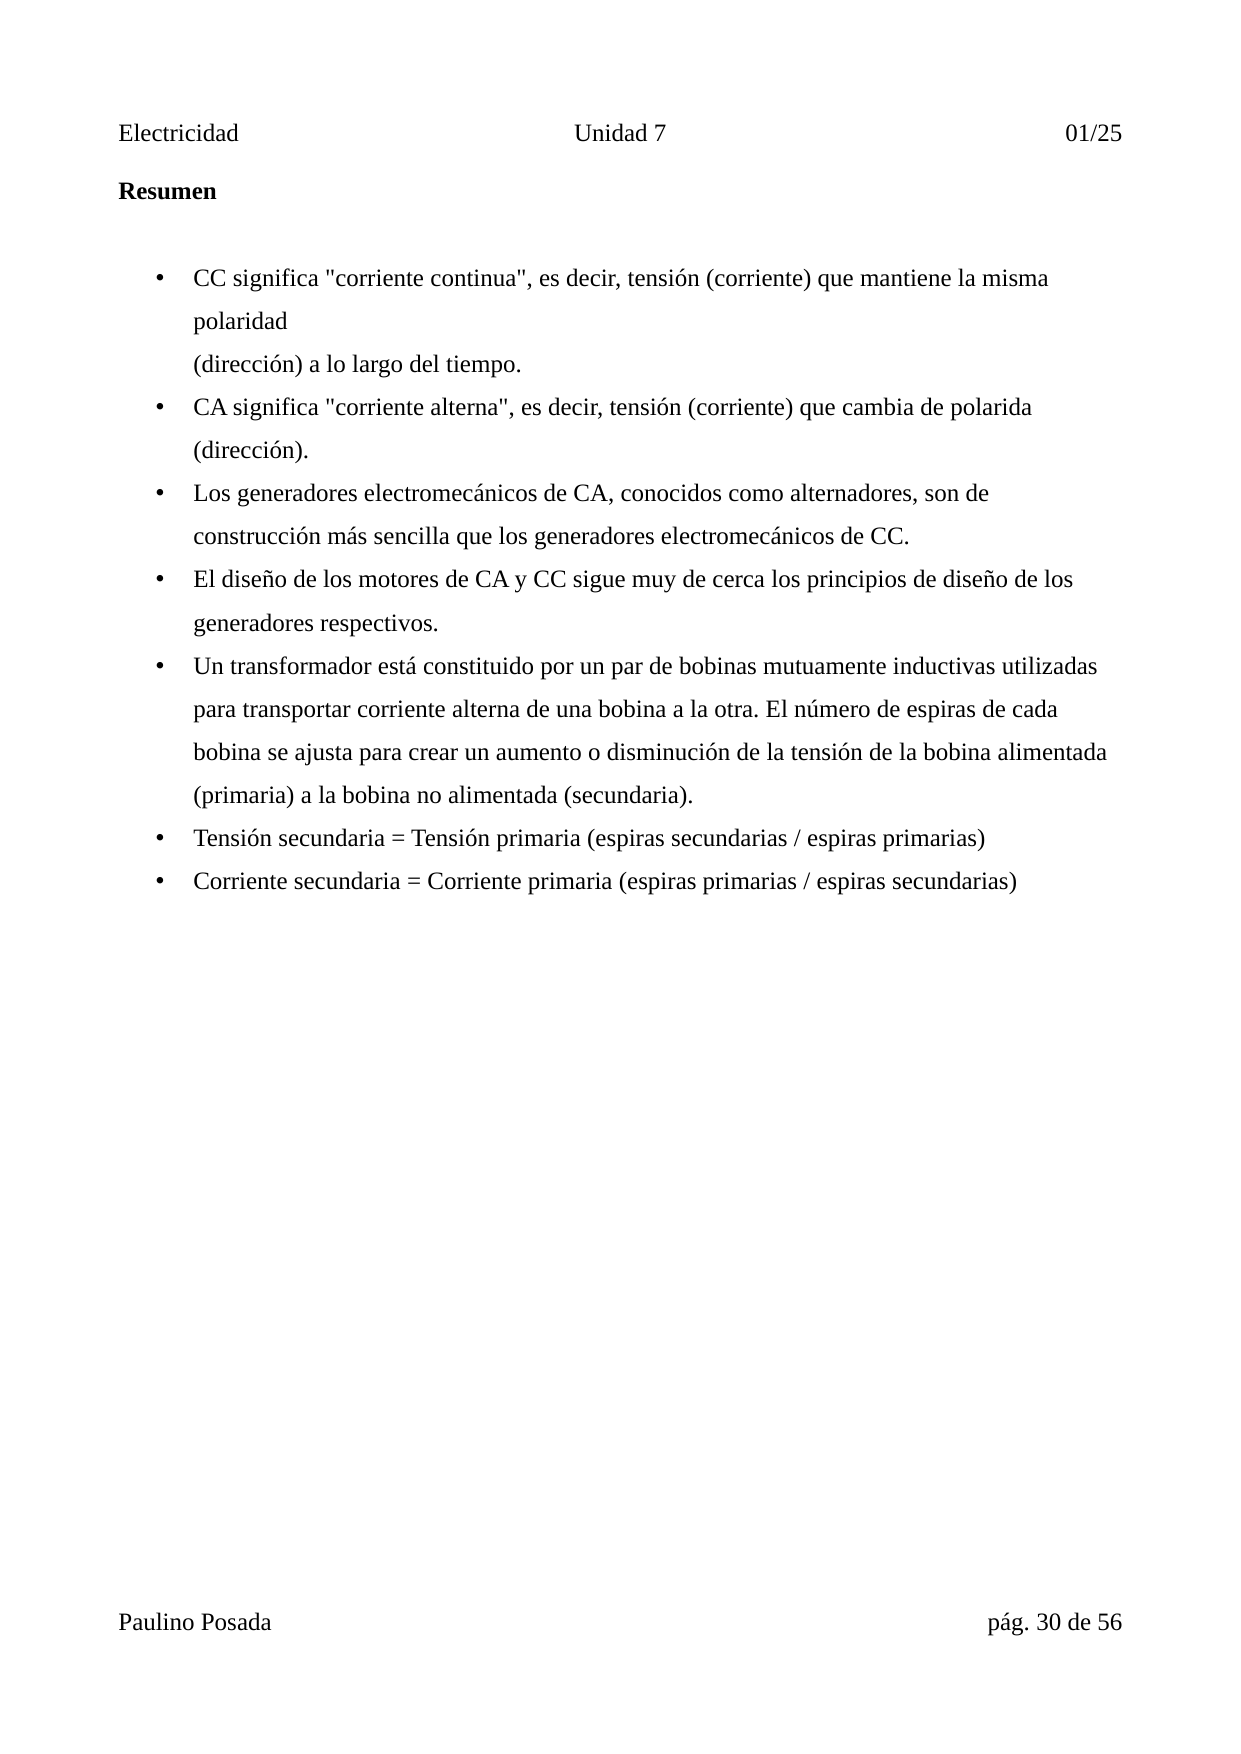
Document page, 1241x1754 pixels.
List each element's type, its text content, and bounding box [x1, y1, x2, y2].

list El diseño de los motores de CA y CC sigue muy de cerca los principios de diseño de los generadores respectivos. [156, 564, 1122, 636]
list CA significa "corriente alterna", es decir, tensión (corriente) que cambia de polarida (dirección). [156, 392, 1122, 464]
list Tensión secundaria = Tensión primaria (espiras secundarias / espiras primarias) [156, 823, 1122, 852]
list Los generadores electromecánicos de CA, conocidos como alternadores, son de construcción más sencilla que los generadores electromecánicos de CC. [156, 478, 1122, 550]
text Resumen [118, 176, 1122, 205]
list Un transformador está constituido por un par de bobinas mutuamente inductivas utilizadas para transportar corriente alterna de una bobina a la otra. El número de espiras de cada bobina se ajusta para crear un aumento o disminución de la tensión de la bobina alimentada (primaria) a la bobina no alimentada (secundaria). [156, 651, 1122, 809]
list Corriente secundaria = Corriente primaria (espiras primarias / espiras secundarias) [156, 866, 1122, 895]
list CC significa "corriente continua", es decir, tensión (corriente) que mantiene la misma polaridad [156, 263, 1122, 334]
list (dirección) a lo largo del tiempo. [156, 349, 1122, 378]
